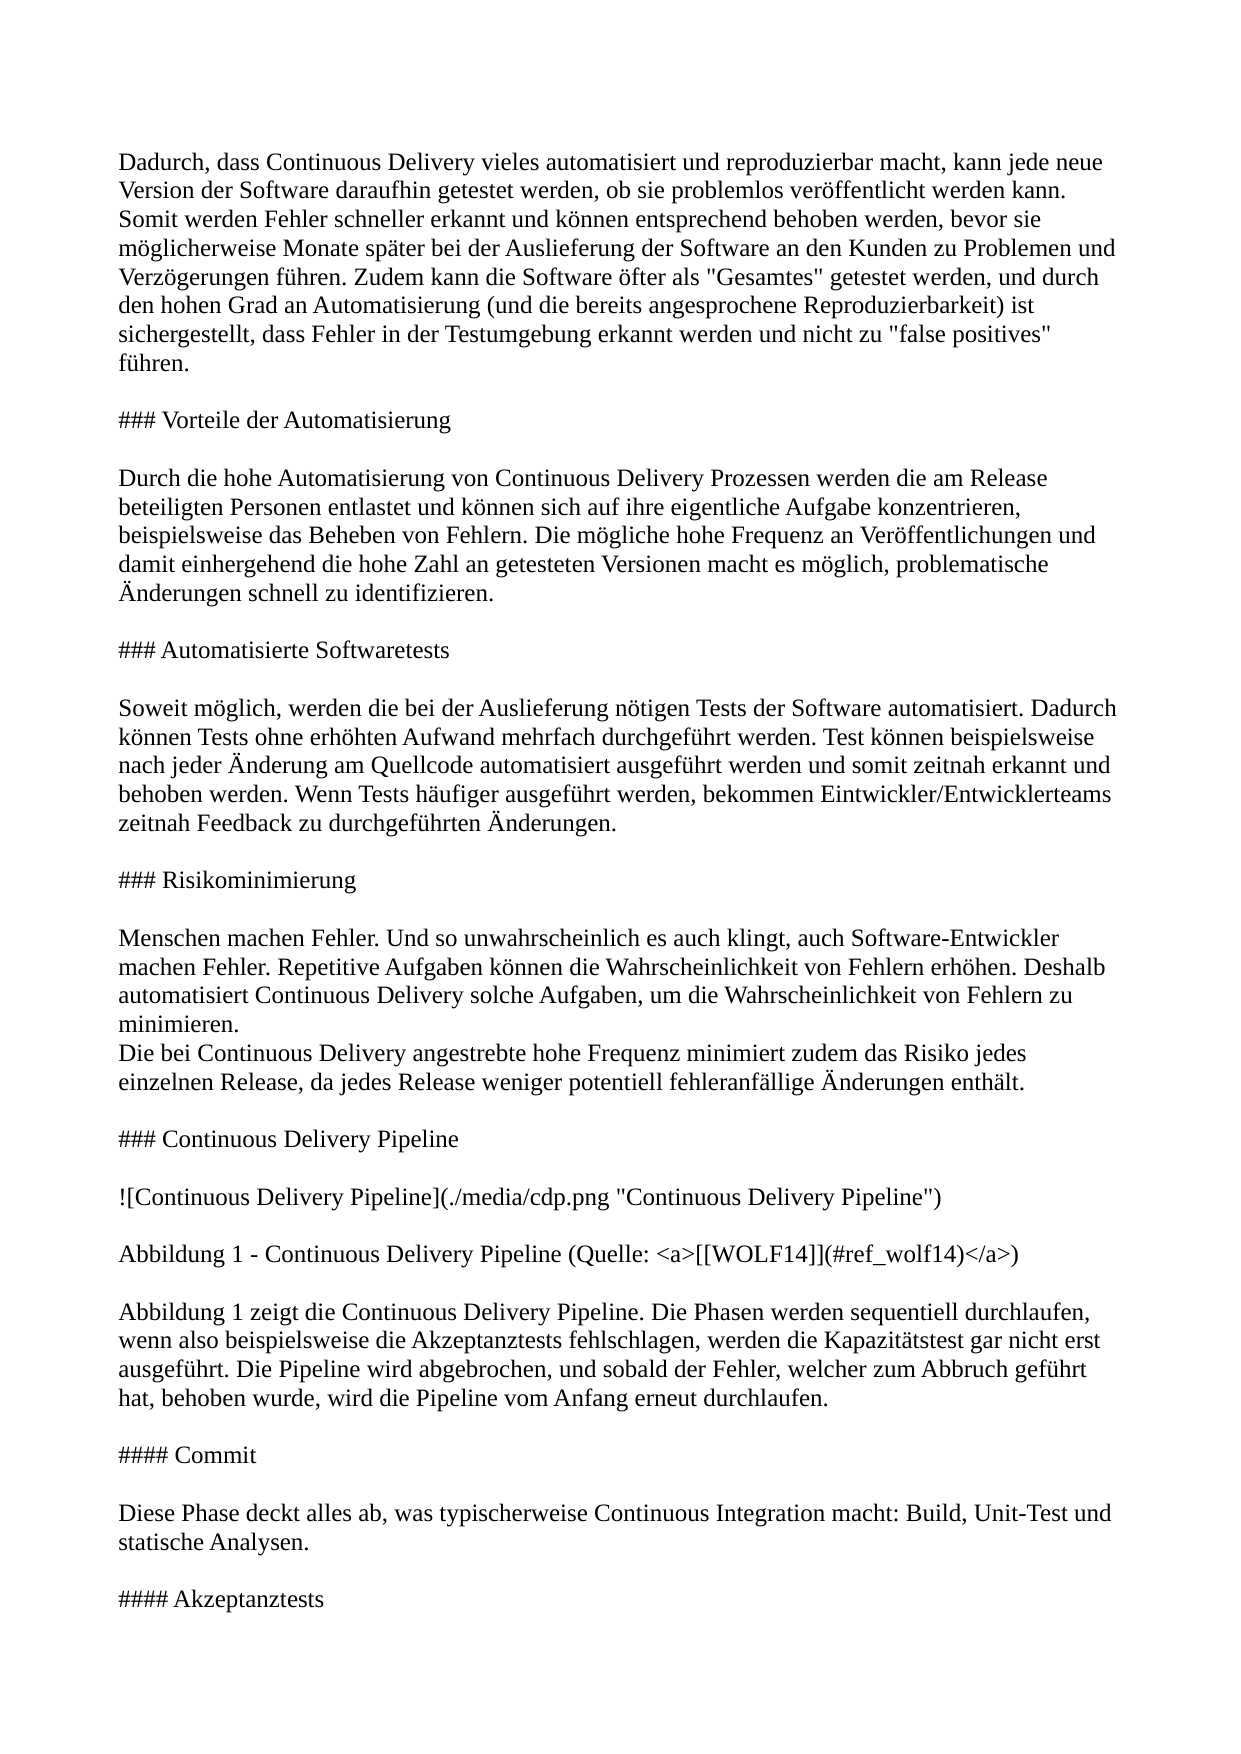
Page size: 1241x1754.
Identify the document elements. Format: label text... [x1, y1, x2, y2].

text Menschen machen Fehler. Und so unwahrscheinlich es auch klingt, auch Software-Entwickler machen Fehler. Repetitive Aufgaben können die Wahrscheinlichkeit von Fehlern erhöhen. Deshalb automatisiert Continuous Delivery solche Aufgaben, um die Wahrscheinlichkeit von Fehlern zu minimieren. [118, 923, 1122, 1038]
text ![Continuous Delivery Pipeline](./media/cdp.png "Continuous Delivery Pipeline") [118, 1182, 1122, 1211]
text Die bei Continuous Delivery angestrebte hohe Frequenz minimiert zudem das Risiko jedes einzelnen Release, da jedes Release weniger potentiell fehleranfällige Änderungen enthält. [118, 1038, 1122, 1096]
text ### Automatisierte Softwaretests [118, 636, 1122, 664]
text Soweit möglich, werden die bei der Auslieferung nötigen Tests der Software automatisiert. Dadurch können Tests ohne erhöhten Aufwand mehrfach durchgeführt werden. Test können beispielsweise nach jeder Änderung am Quellcode automatisiert ausgeführt werden und somit zeitnah erkannt und behoben werden. Wenn Tests häufiger ausgeführt werden, bekommen Eintwickler/Entwicklerteams zeitnah Feedback zu durchgeführten Änderungen. [118, 693, 1122, 837]
text Diese Phase deckt alles ab, was typischerweise Continuous Integration macht: Build, Unit-Test und statische Analysen. [118, 1498, 1122, 1556]
text Abbildung 1 zeigt die Continuous Delivery Pipeline. Die Phasen werden sequentiell durchlaufen, wenn also beispielsweise die Akzeptanztests fehlschlagen, werden die Kapazitätstest gar nicht erst ausgeführt. Die Pipeline wird abgebrochen, und sobald der Fehler, welcher zum Abbruch geführt hat, behoben wurde, wird die Pipeline vom Anfang erneut durchlaufen. [118, 1297, 1122, 1412]
text Dadurch, dass Continuous Delivery vieles automatisiert und reproduzierbar macht, kann jede neue Version der Software daraufhin getestet werden, ob sie problemlos veröffentlicht werden kann. Somit werden Fehler schneller erkannt und können entsprechend behoben werden, bevor sie möglicherweise Monate später bei der Auslieferung der Software an den Kunden zu Problemen und Verzögerungen führen. Zudem kann die Software öfter als "Gesamtes" getestet werden, und durch den hohen Grad an Automatisierung (und die bereits angesprochene Reproduzierbarkeit) ist sichergestellt, dass Fehler in der Testumgebung erkannt werden und nicht zu "false positives" führen. [118, 147, 1122, 377]
text Durch die hohe Automatisierung von Continuous Delivery Prozessen werden die am Release beteiligten Personen entlastet und können sich auf ihre eigentliche Aufgabe konzentrieren, beispielsweise das Beheben von Fehlern. Die mögliche hohe Frequenz an Veröffentlichungen und damit einhergehend die hohe Zahl an getesteten Versionen macht es möglich, problematische Änderungen schnell zu identifizieren. [118, 463, 1122, 607]
text ### Risikominimierung [118, 866, 1122, 894]
text ### Continuous Delivery Pipeline [118, 1124, 1122, 1153]
text Abbildung 1 - Continuous Delivery Pipeline (Quelle: <a>[[WOLF14]](#ref_wolf14)</a>) [118, 1239, 1122, 1268]
text #### Akzeptanztests [118, 1584, 1122, 1613]
text ### Vorteile der Automatisierung [118, 406, 1122, 434]
text #### Commit [118, 1441, 1122, 1469]
